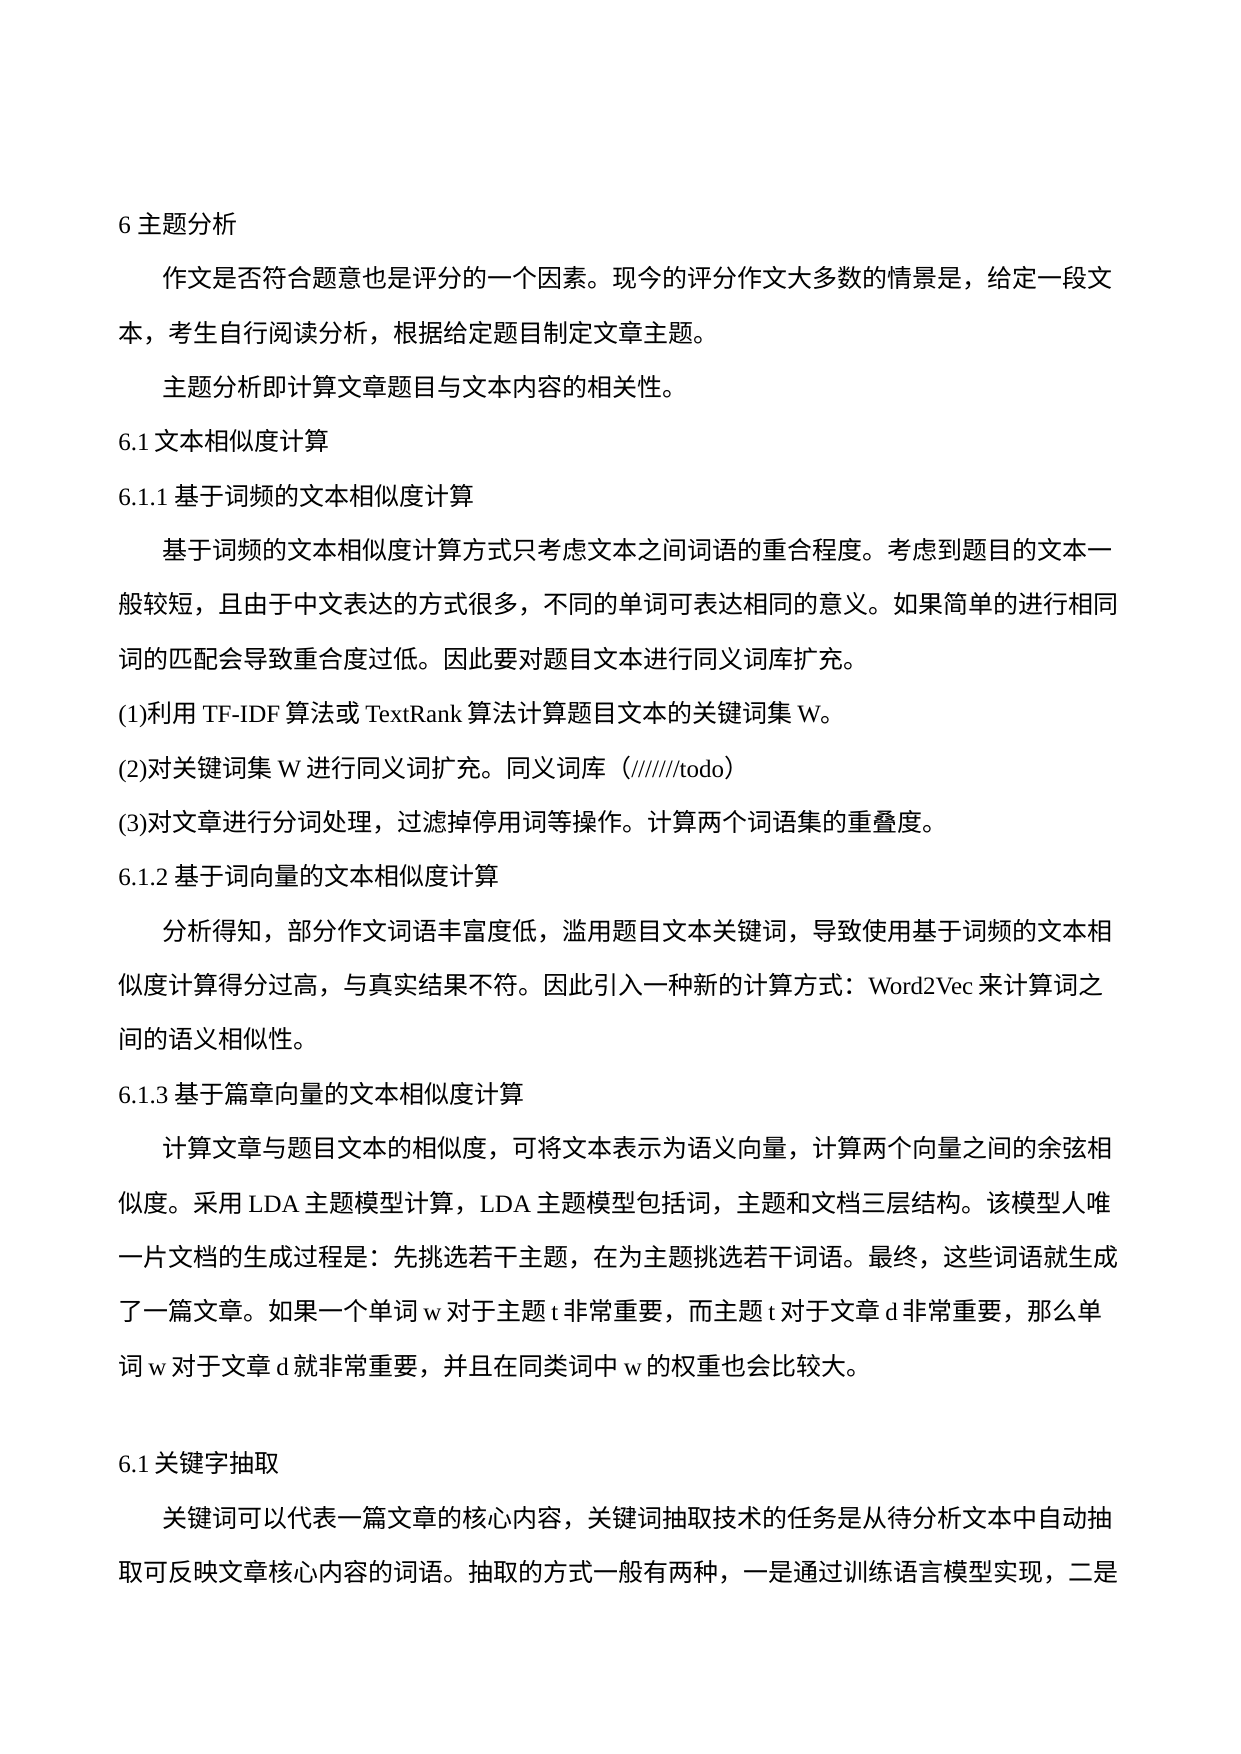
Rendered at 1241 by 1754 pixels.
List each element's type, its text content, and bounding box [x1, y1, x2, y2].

text 计算文章与题目文本的相似度，可将文本表示为语义向量，计算两个向量之间的余弦相似度。采用LDA主题模型计算，LDA主题模型包括词，主题和文档三层结构。该模型人唯一片文档的生成过程是：先挑选若干主题，在为主题挑选若干词语。最终，这些词语就生成了一篇文章。如果一个单词w对于主题t非常重要，而主题t对于文章d非常重要，那么单词w对于文章d就非常重要，并且在同类词中w的权重也会比较大。 [118, 1129, 1122, 1382]
text 6.1.3 基于篇章向量的文本相似度计算 [118, 1074, 1122, 1111]
text 基于词频的文本相似度计算方式只考虑文本之间词语的重合程度。考虑到题目的文本一般较短，且由于中文表达的方式很多，不同的单词可表达相同的意义。如果简单的进行相同词的匹配会导致重合度过低。因此要对题目文本进行同义词库扩充。 [118, 531, 1122, 676]
text (2)对关键词集W进行同义词扩充。同义词库（///////todo） [118, 748, 1122, 784]
text 分析得知，部分作文词语丰富度低，滥用题目文本关键词，导致使用基于词频的文本相似度计算得分过高，与真实结果不符。因此引入一种新的计算方式：Word2Vec来计算词之间的语义相似性。 [118, 911, 1122, 1056]
text (1)利用TF-IDF算法或TextRank算法计算题目文本的关键词集W。 [118, 694, 1122, 730]
text 6.1关键字抽取 [118, 1444, 1122, 1480]
text 6.1.2 基于词向量的文本相似度计算 [118, 857, 1122, 893]
text 6 主题分析 [118, 204, 1122, 241]
text (3)对文章进行分词处理，过滤掉停用词等操作。计算两个词语集的重叠度。 [118, 802, 1122, 839]
text 6.1.1 基于词频的文本相似度计算 [118, 476, 1122, 512]
text 关键词可以代表一篇文章的核心内容，关键词抽取技术的任务是从待分析文本中自动抽取可反映文章核心内容的词语。抽取的方式一般有两种，一是通过训练语言模型实现，二是 [118, 1498, 1122, 1589]
text 主题分析即计算文章题目与文本内容的相关性。 [118, 367, 1122, 404]
text 6.1文本相似度计算 [118, 422, 1122, 458]
text 作文是否符合题意也是评分的一个因素。现今的评分作文大多数的情景是，给定一段文本，考生自行阅读分析，根据给定题目制定文章主题。 [118, 259, 1122, 349]
